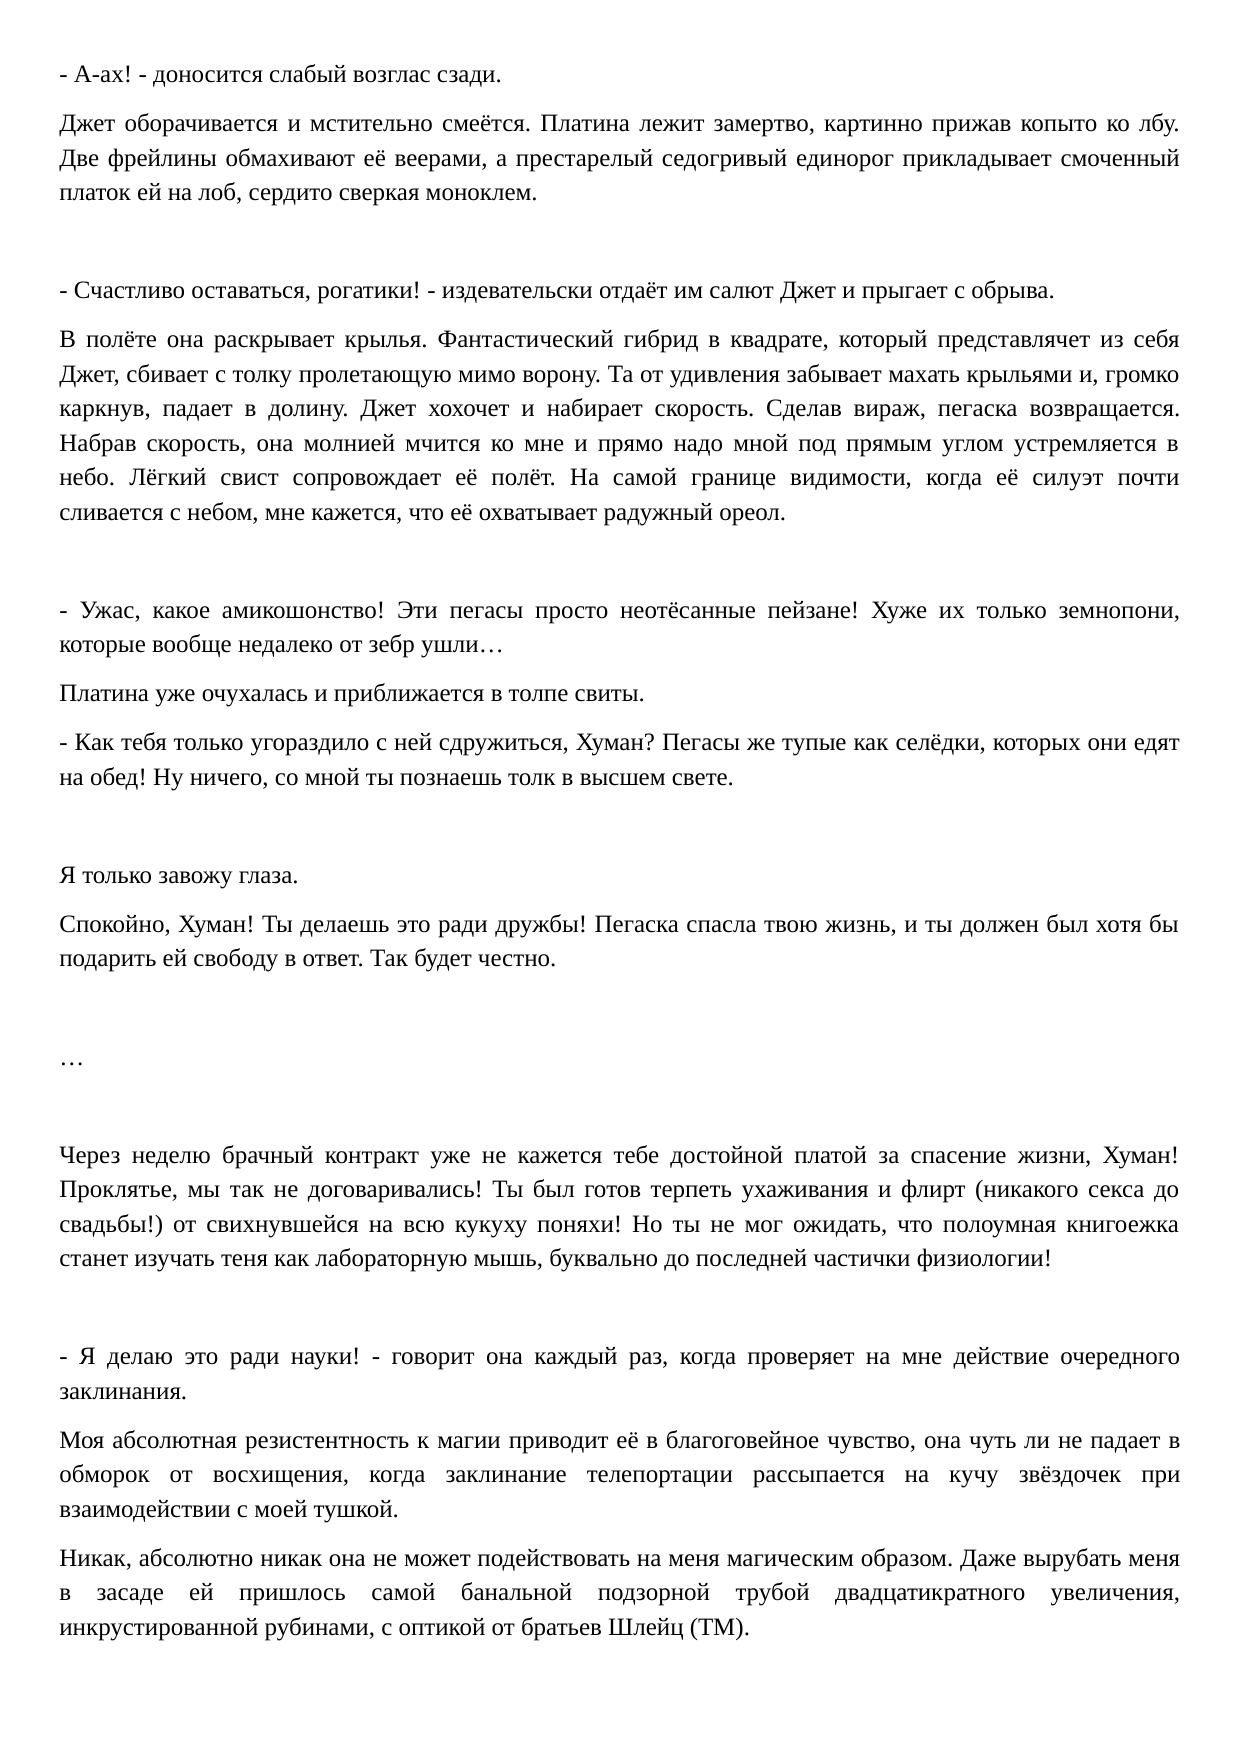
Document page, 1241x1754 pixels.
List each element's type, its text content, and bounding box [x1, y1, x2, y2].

text - Счастливо оставаться, рогатики! - издевательски отдаёт им салют Джет и прыгает с обрыва. [59, 275, 1181, 304]
text Я только завожу глаза. [59, 860, 1181, 889]
text Моя абсолютная резистентность к магии приводит её в благоговейное чувство, она чуть ли не падает в обморок от восхищения, когда заклинание телепортации рассыпается на кучу звёздочек при взаимодействии с моей тушкой. [59, 1425, 1181, 1523]
text … [59, 1042, 1181, 1070]
text Никак, абсолютно никак она не может подействовать на меня магическим образом. Даже вырубать меня в засаде ей пришлось самой банальной подзорной трубой двадцатикратного увеличения, инкрустированной рубинами, с оптикой от братьев Шлейц (ТМ). [59, 1543, 1181, 1641]
text - Я делаю это ради науки! - говорит она каждый раз, когда проверяет на мне действие очередного заклинания. [59, 1341, 1181, 1404]
text - Ужас, какое амикошонство! Эти пегасы просто неотёсанные пейзане! Хуже их только земнопони, которые вообще недалеко от зебр ушли… [59, 595, 1181, 658]
text - Как тебя только угораздило с ней сдружиться, Хуман? Пегасы же тупые как селёдки, которых они едят на обед! Ну ничего, со мной ты познаешь толк в высшем свете. [59, 727, 1181, 791]
text - А-ах! - доносится слабый возглас сзади. [59, 59, 1181, 88]
text Через неделю брачный контракт уже не кажется тебе достойной платой за спасение жизни, Хуман! Проклятье, мы так не договаривались! Ты был готов терпеть ухаживания и флирт (никакого секса до свадьбы!) от свихнувшейся на всю кукуху поняхи! Но ты не мог ожидать, что полоумная книгоежка станет изучать теня как лабораторную мышь, буквально до последней частички физиологии! [59, 1140, 1181, 1272]
text Джет оборачивается и мстительно смеётся. Платина лежит замертво, картинно прижав копыто ко лбу. Две фрейлины обмахивают её веерами, а престарелый седогривый единорог прикладывает смоченный платок ей на лоб, сердито сверкая моноклем. [59, 108, 1181, 206]
text В полёте она раскрывает крылья. Фантастический гибрид в квадрате, который представлячет из себя Джет, сбивает с толку пролетающую мимо ворону. Та от удивления забывает махать крыльями и, громко каркнув, падает в долину. Джет хохочет и набирает скорость. Сделав вираж, пегаска возвращается. Набрав скорость, она молнией мчится ко мне и прямо надо мной под прямым углом устремляется в небо. Лёгкий свист сопровождает её полёт. На самой границе видимости, когда её силуэт почти сливается с небом, мне кажется, что её охватывает радужный ореол. [59, 324, 1181, 525]
text Платина уже очухалась и приближается в толпе свиты. [59, 678, 1181, 707]
text Спокойно, Хуман! Ты делаешь это ради дружбы! Пегаска спасла твою жизнь, и ты должен был хотя бы подарить ей свободу в ответ. Так будет честно. [59, 909, 1181, 972]
